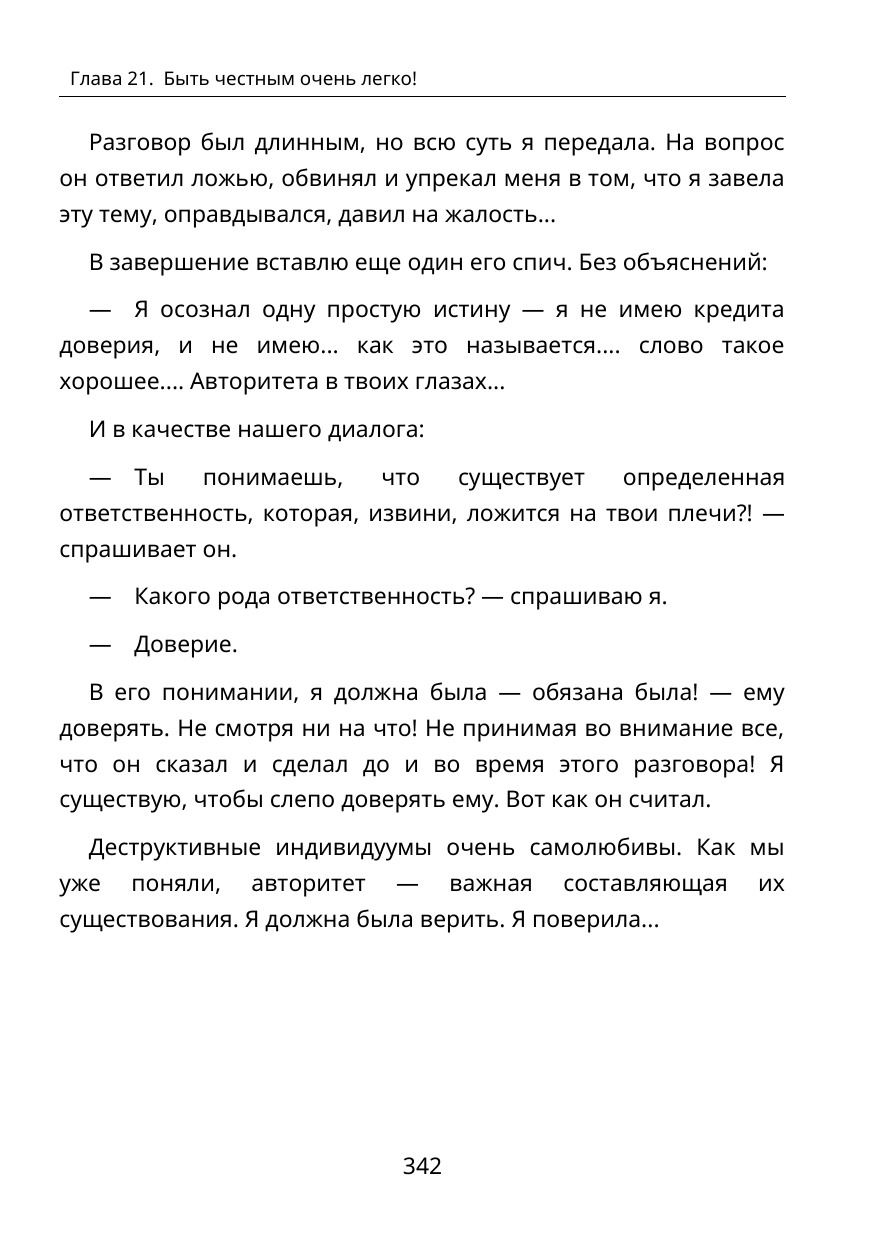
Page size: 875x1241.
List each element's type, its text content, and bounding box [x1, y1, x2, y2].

list Какого рода ответственность? — спрашиваю я. [59, 580, 786, 611]
text И в качестве нашего диалога: [59, 413, 786, 444]
text В его понимании, я должна была — обязана была! — ему доверять. Не смотря ни на что! Не принимая во внимание все, что он сказал и сделал до и во время этого разговора! Я существую, чтобы слепо доверять ему. Вот как он считал. [59, 676, 786, 815]
text Деструктивные индивидуумы очень самолюбивы. Как мы уже поняли, авторитет — важная составляющая их существования. Я должна была верить. Я поверила... [59, 831, 786, 934]
text В завершение вставлю еще один его спич. Без объяснений: [59, 246, 786, 277]
list Ты понимаешь, что существует определенная ответственность, которая, извини, ложится на твои плечи?! — спрашивает он. [59, 461, 786, 564]
list Я осознал одну простую истину — я не имею кредита доверия, и не имею... как это называется.... слово такое хорошее.... Авторитета в твоих глазах... [59, 293, 786, 396]
text Разговор был длинным, но всю суть я передала. На вопрос он ответил ложью, обвинял и упрекал меня в том, что я завела эту тему, оправдывался, давил на жалость... [59, 126, 786, 229]
list Доверие. [59, 628, 786, 659]
